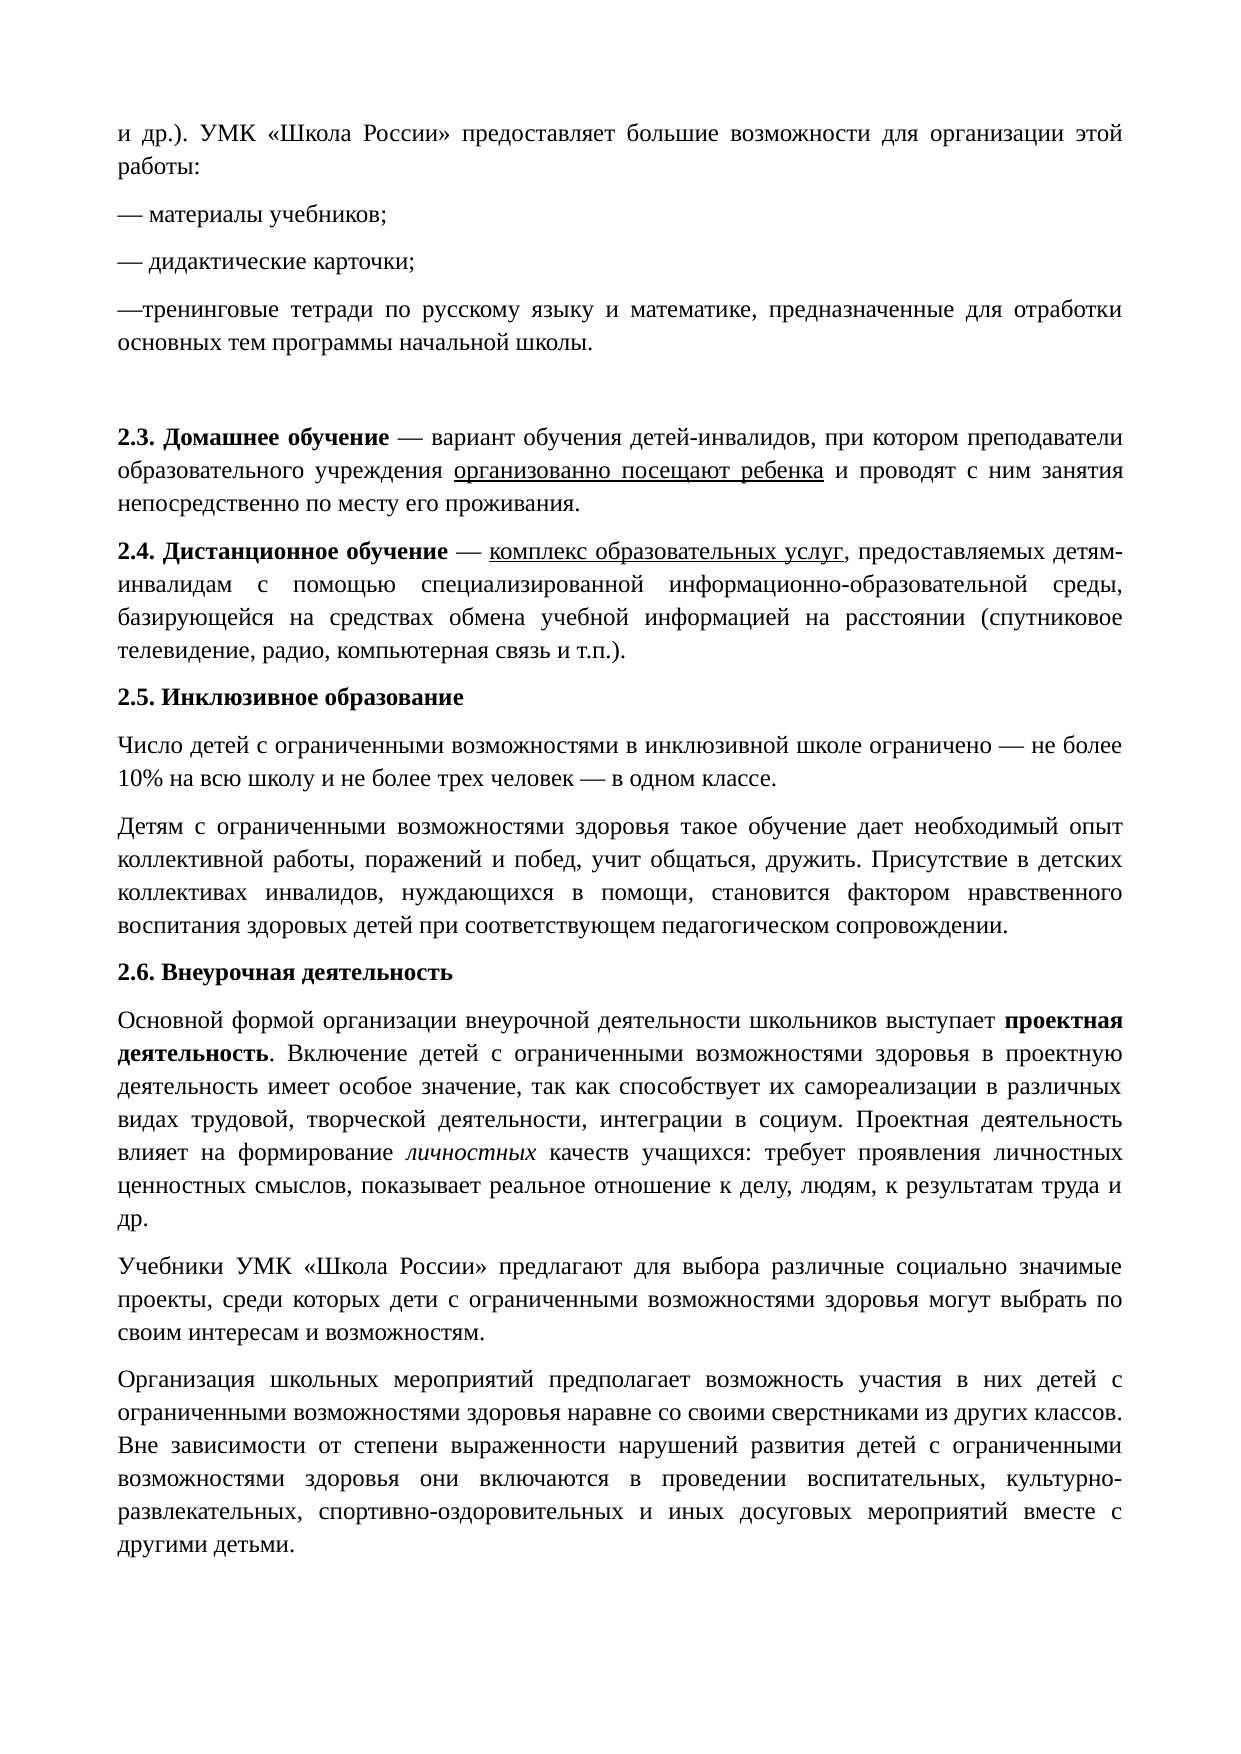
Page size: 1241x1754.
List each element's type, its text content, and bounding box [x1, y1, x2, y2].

text 2.6. Внеурочная деятельность [117, 957, 1123, 986]
text Учебники УМК «Школа России» предлагают для выбора различные социально значимые проекты, среди которых дети с ограниченными возможностями здоровья могут выбрать по своим интересам и возможностям. [117, 1251, 1123, 1346]
text — материалы учебников; [117, 199, 1123, 227]
text и др.). УМК «Школа России» предоставляет большие возможности для организации этой работы: [117, 118, 1123, 180]
text —тренинговые тетради по русскому языку и математике, предназначенные для отработки основных тем программы начальной школы. [117, 294, 1123, 356]
text Организация школьных мероприятий предполагает возможность участия в них детей с ограниченными возможностями здоровья наравне со своими сверстниками из других классов. Вне зависимости от степени выраженности нарушений развития детей с ограниченными возможностями здоровья они включаются в проведении воспитательных, культурно-развлекательных, спортивно-оздоровительных и иных досуговых мероприятий вместе с другими детьми. [117, 1364, 1123, 1558]
text Число детей с ограниченными возможностями в инклюзивной школе ограничено — не более 10% на всю школу и не более трех человек — в одном классе. [117, 730, 1123, 792]
text Детям с ограниченными возможностями здоровья такое обучение дает необходимый опыт коллективной работы, поражений и побед, учит общаться, дружить. Присутствие в детских коллективах инвалидов, нуждающихся в помощи, становится фактором нравственного воспитания здоровых детей при соответствующем педагогическом сопровождении. [117, 811, 1123, 938]
text — дидактические карточки; [117, 246, 1123, 275]
text 2.5. Инклюзивное образование [117, 682, 1123, 711]
text 2.4. Дистанционное обучение — комплекс образовательных услуг, предоставляемых детям-инвалидам с помощью специализированной информационно-образовательной среды, базирующейся на средствах обмена учебной информацией на расстоянии (спутниковое телевидение, радио, компьютерная связь и т.п.). [117, 536, 1123, 664]
text Основной формой организации внеурочной деятельности школьников выступает проектная деятельность. Включение детей с ограниченными возможностями здоровья в проектную деятельность имеет особое значение, так как способствует их самореализации в различных видах трудовой, творческой деятельности, интеграции в социум. Проектная деятельность влияет на формирование личностных качеств учащихся: требует проявления личностных ценностных смыслов, показывает реальное отношение к делу, людям, к результатам труда и др. [117, 1005, 1123, 1232]
text 2.3. Домашнее обучение — вариант обучения детей-инвалидов, при котором преподаватели образовательного учреждения организованно посещают ребенка и проводят с ним занятия непосредственно по месту его проживания. [117, 422, 1123, 517]
